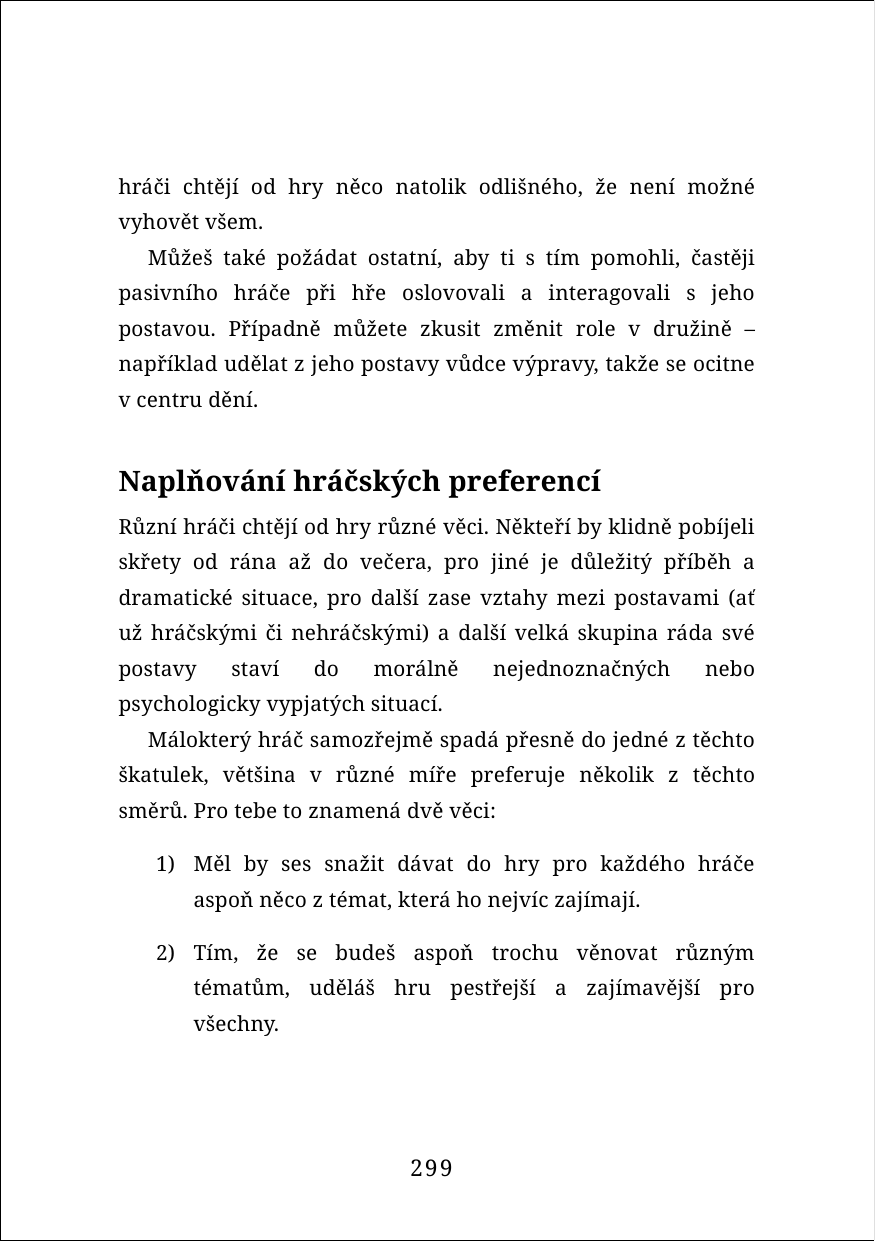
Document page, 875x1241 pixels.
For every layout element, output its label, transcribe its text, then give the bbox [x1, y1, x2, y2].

text Různí hráči chtějí od hry různé věci. Někteří by klidně pobíjeli skřety od rána až do večera, pro jiné je důležitý příběh a dramatické situace, pro další zase vztahy mezi postavami (ať už hráčskými či nehráčskými) a další velká skupina ráda své postavy staví do morálně nejednoznačných nebo psychologicky vypjatých situací. Málokterý hráč samozřejmě spadá přesně do jedné z těchto škatulek, většina v různé míře preferuje několik z těchto směrů. Pro tebe to znamená dvě věci: [118, 512, 756, 824]
text hráči chtějí od hry něco natolik odlišného, že není možné vyhovět všem. Můžeš také požádat ostatní, aby ti s tím pomohli, častěji pasivního hráče při hře oslovovali a interagovali s jeho postavou. Případně můžete zkusit změnit role v družině – například udělat z jeho postavy vůdce výpravy, takže se ocitne v centru dění. [118, 172, 756, 413]
list Měl by ses snažit dávat do hry pro každého hráče aspoň něco z témat, která ho nejvíc zajímají. [156, 849, 756, 913]
list Tím, že se budeš aspoň trochu věnovat různým tématům, uděláš hru pestřejší a zajímavější pro všechny. [156, 938, 756, 1037]
subtitle Naplňování hráčských preferencí [118, 462, 756, 500]
